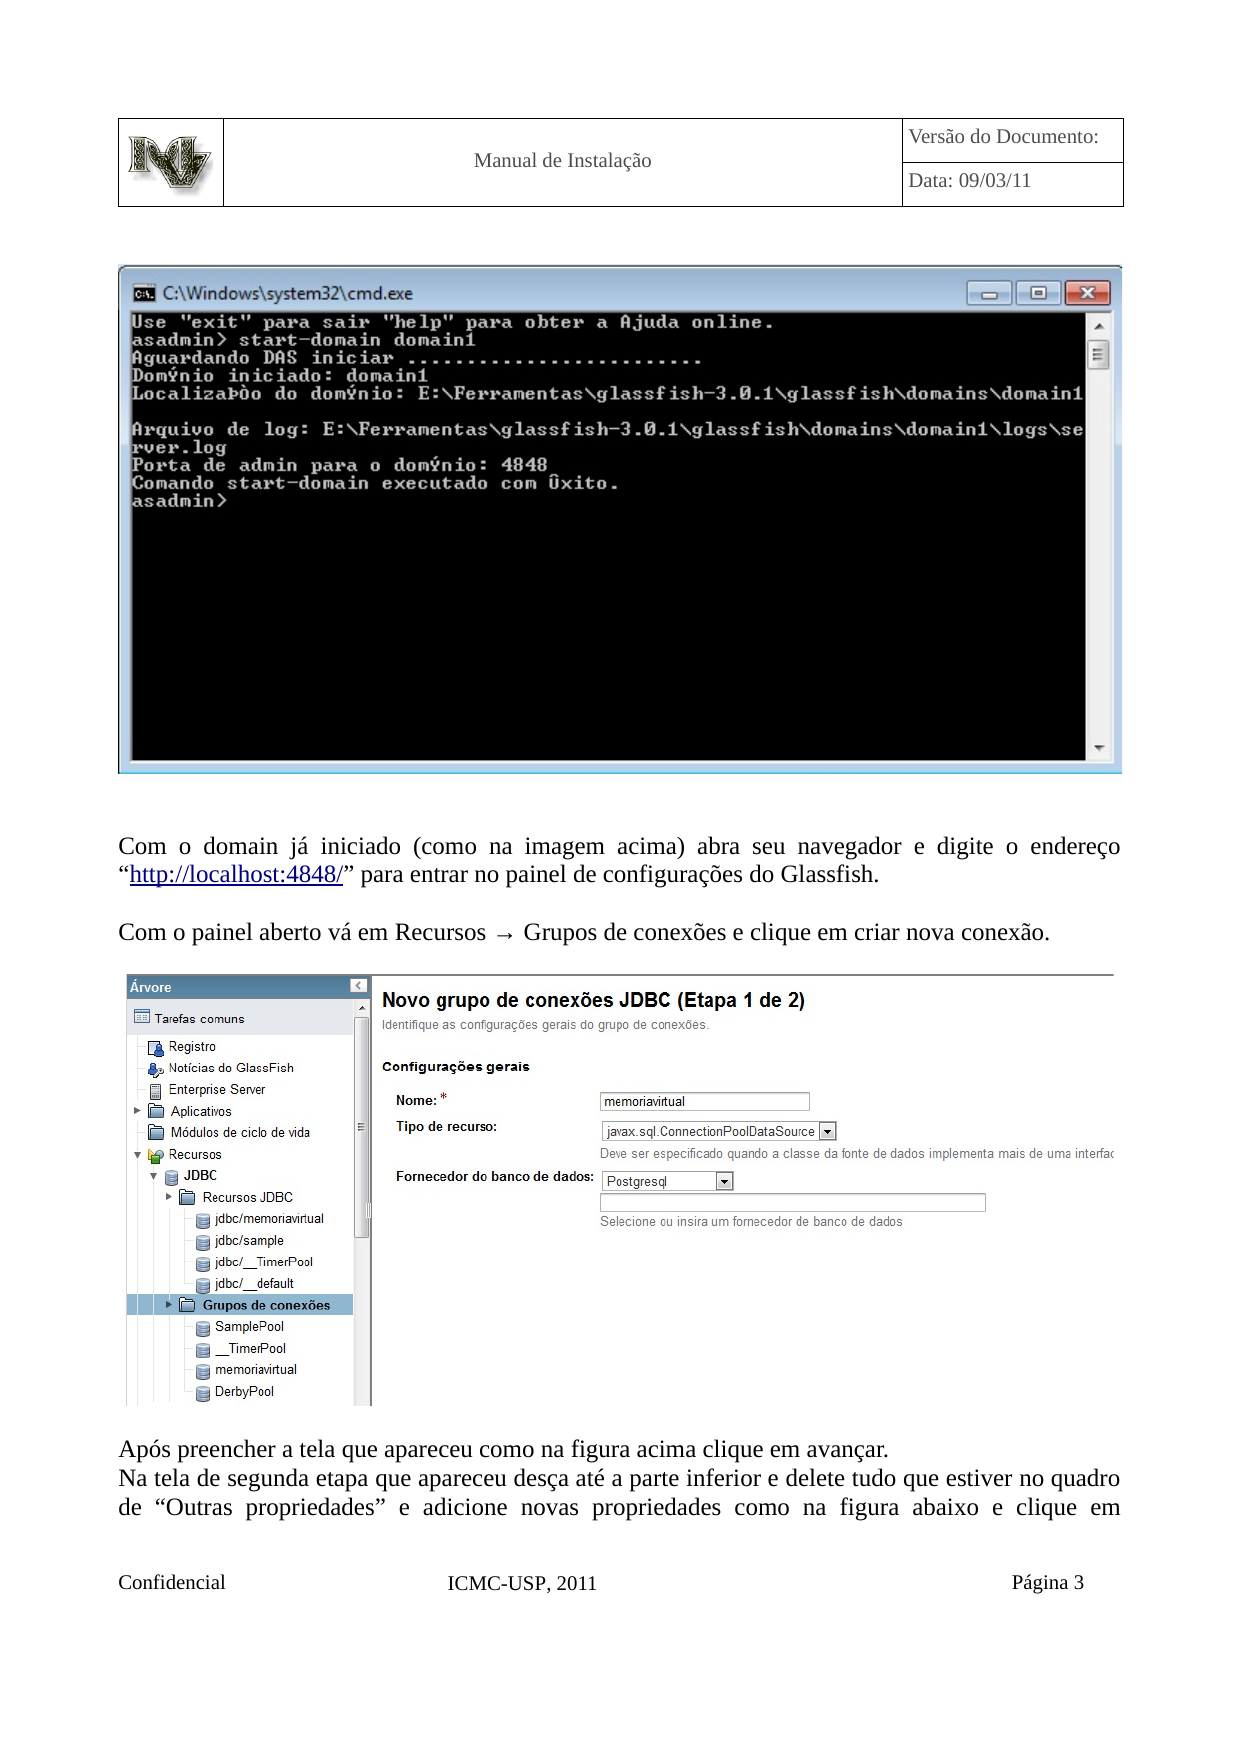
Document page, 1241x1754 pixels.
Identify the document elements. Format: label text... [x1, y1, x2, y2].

picture [126, 974, 1114, 1406]
picture [118, 264, 1123, 774]
picture [123, 125, 214, 200]
text Com o painel aberto vá em Recursos → Grupos de conexões e clique em criar nova conexão. [118, 917, 1122, 946]
text Após preencher a tela que apareceu como na figura acima clique em avançar. [118, 1434, 1122, 1463]
text Na tela de segunda etapa que apareceu desça até a parte inferior e delete tudo que estiver no quadro de “Outras propriedades” e adicione novas propriedades como na figura abaixo e clique em [118, 1463, 1122, 1521]
text Com o domain já iniciado (como na imagem acima) abra seu navegador e digite o endereço “http://localhost:4848/” para entrar no painel de configurações do Glassfish. [118, 831, 1122, 888]
